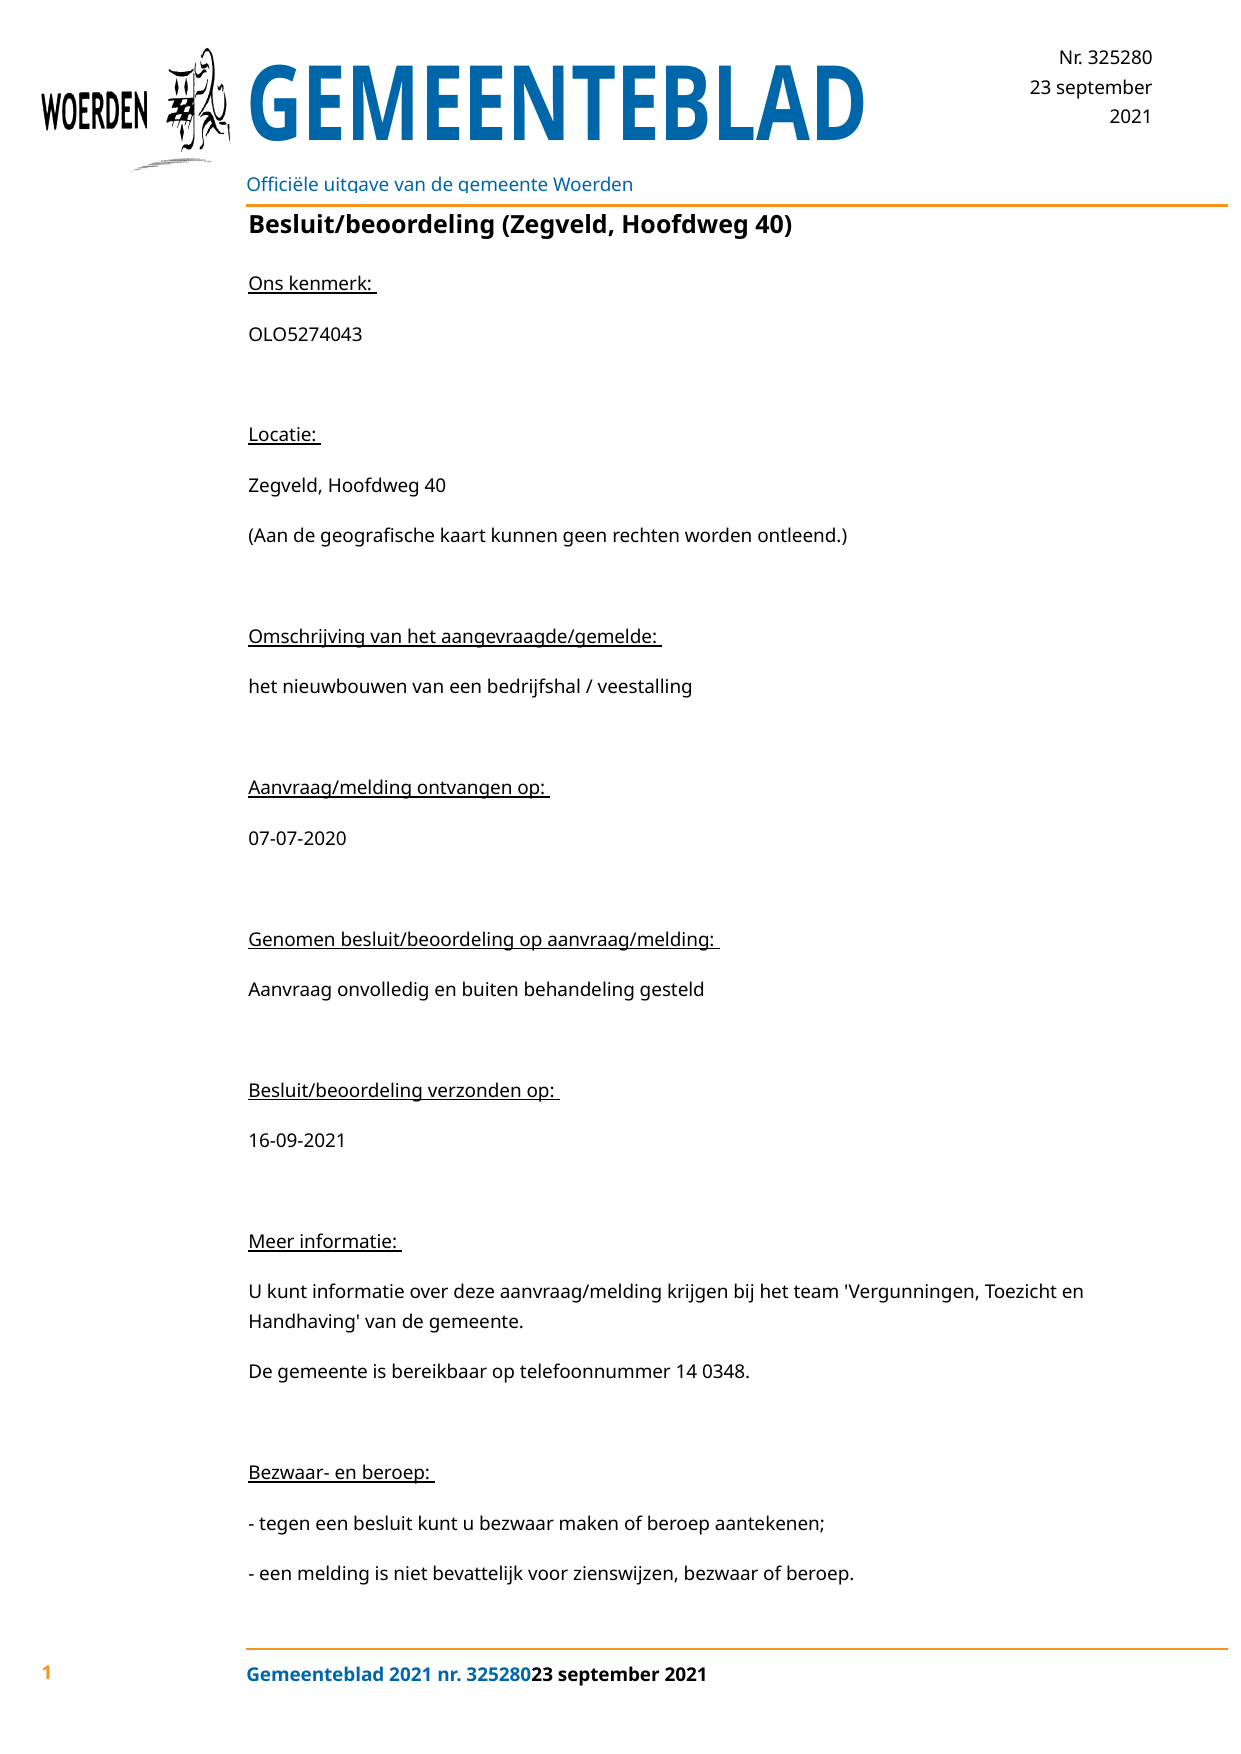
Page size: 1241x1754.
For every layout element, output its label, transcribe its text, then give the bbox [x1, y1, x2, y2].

text OLO5274043 [248, 321, 1152, 346]
text Besluit/beoordeling verzonden op: [248, 1077, 1152, 1103]
picture [41, 47, 231, 172]
text Zegveld, Hoofdweg 40 [248, 472, 1152, 498]
text Ons kenmerk: [248, 270, 1152, 296]
text Omschrijving van het aangevraagde/gemelde: [248, 623, 1152, 649]
text Aanvraag onvolledig en buiten behandeling gesteld [248, 976, 1152, 1002]
text (Aan de geografische kaart kunnen geen rechten worden ontleend.) [248, 522, 1152, 548]
text - een melding is niet bevattelijk voor zienswijzen, bezwaar of beroep. [248, 1560, 1152, 1586]
text De gemeente is bereikbaar op telefoonnummer 14 0348. [248, 1359, 1152, 1384]
text - tegen een besluit kunt u bezwaar maken of beroep aantekenen; [248, 1510, 1152, 1536]
text het nieuwbouwen van een bedrijfshal / veestalling [248, 674, 1152, 699]
text Genomen besluit/beoordeling op aanvraag/melding: [248, 926, 1152, 951]
text Aanvraag/melding ontvangen op: [248, 774, 1152, 800]
text 16-09-2021 [248, 1127, 1152, 1153]
text Bezwaar- en beroep: [248, 1459, 1152, 1485]
text 07-07-2020 [248, 825, 1152, 851]
text U kunt informatie over deze aanvraag/melding krijgen bij het team 'Vergunningen, Toezicht en Handhaving' van de gemeente. [248, 1279, 1152, 1334]
text Meer informatie: [248, 1228, 1152, 1254]
text Locatie: [248, 422, 1152, 447]
text Besluit/beoordeling (Zegveld, Hoofdweg 40) [248, 207, 1152, 241]
